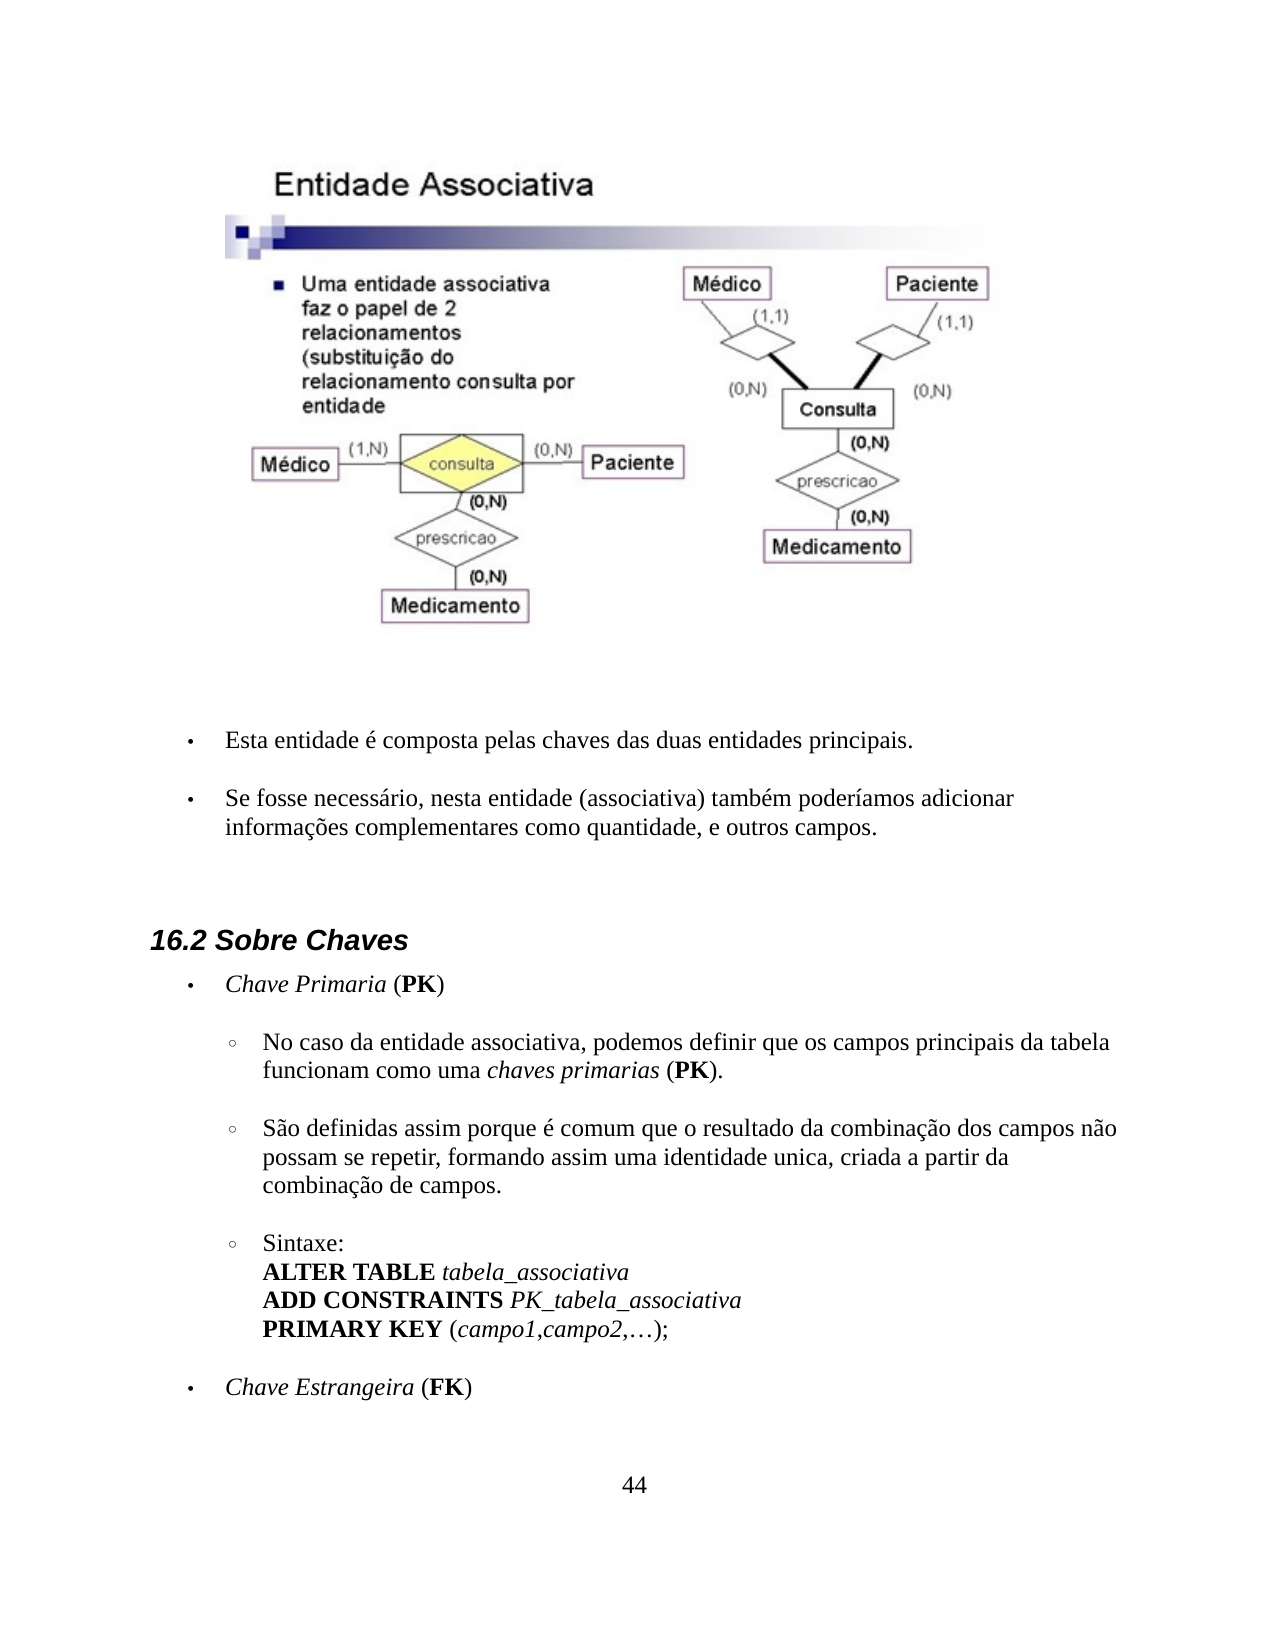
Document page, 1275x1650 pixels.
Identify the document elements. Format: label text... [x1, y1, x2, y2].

list Chave Primaria (PK) [187, 969, 1125, 1027]
list Sintaxe: ALTER TABLE tabela_associativa ADD CONSTRAINTS PK_tabela_associativa PRIMARY KEY (campo1,campo2,…); [225, 1228, 1125, 1372]
list Se fosse necessário, nesta entidade (associativa) também poderíamos adicionar informações complementares como quantidade, e outros campos. [187, 783, 1125, 869]
subtitle 16.2 Sobre Chaves [150, 923, 1125, 957]
list São definidas assim porque é comum que o resultado da combinação dos campos não possam se repetir, formando assim uma identidade unica, criada a partir da combinação de campos. [225, 1113, 1125, 1228]
list No caso da entidade associativa, podemos definir que os campos principais da tabela funcionam como uma chaves primarias (PK). [225, 1027, 1125, 1113]
picture [225, 150, 1007, 697]
list [187, 150, 1125, 726]
list Esta entidade é composta pelas chaves das duas entidades principais. [187, 726, 1125, 783]
list Chave Estrangeira (FK) [187, 1372, 1125, 1429]
